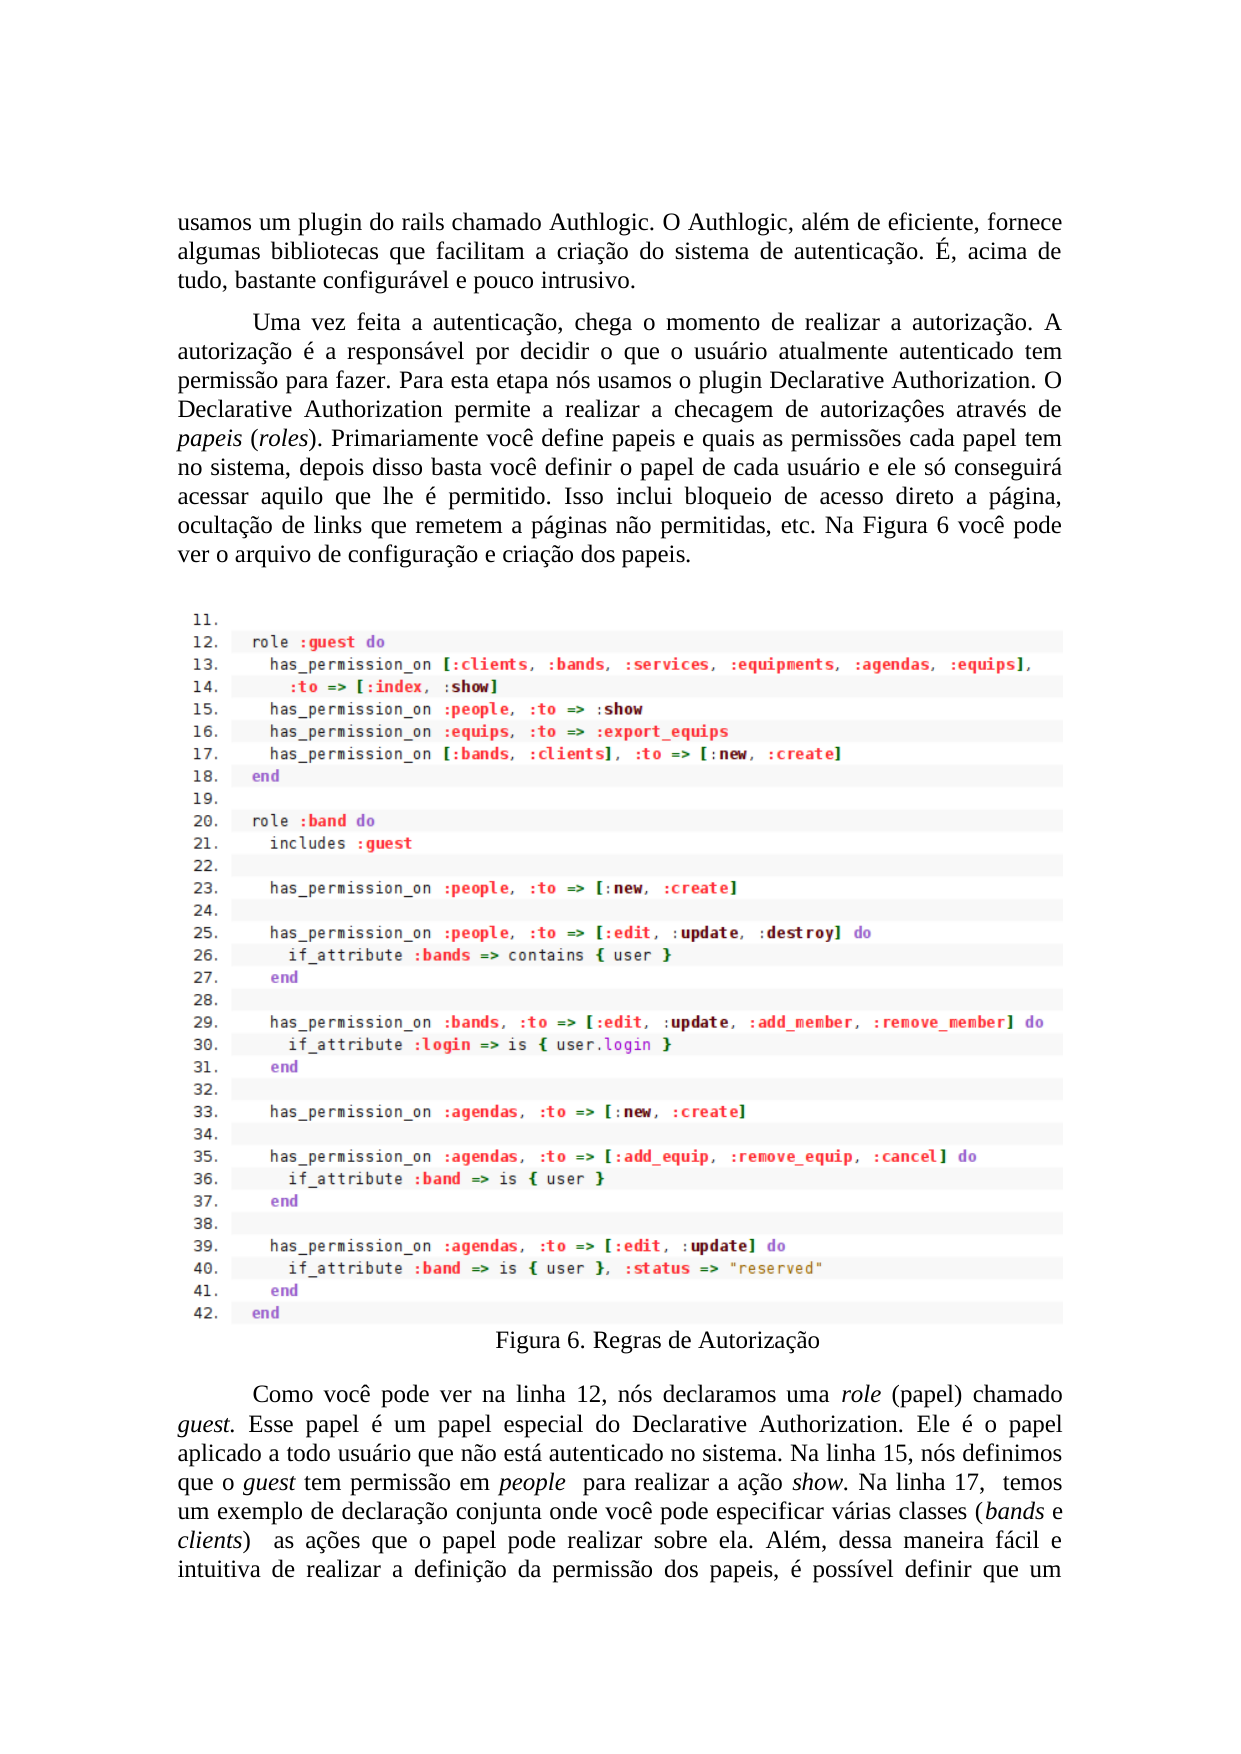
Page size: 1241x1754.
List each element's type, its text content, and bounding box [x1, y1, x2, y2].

list Figura 6. Regras de Autorização [215, 1326, 1063, 1354]
text Como você pode ver na linha 12, nós declaramos uma role (papel) chamado guest. Esse papel é um papel especial do Declarative Authorization. Ele é o papel aplicado a todo usuário que não está autenticado no sistema. Na linha 15, nós definimos que o guest tem permissão em people para realizar a ação show. Na linha 17, temos um exemplo de declaração conjunta onde você pode especificar várias classes (bands e clients) as ações que o papel pode realizar sobre ela. Além, dessa maneira fácil e intuitiva de realizar a definição da permissão dos papeis, é possível definir que um [177, 1379, 1063, 1583]
text usamos um plugin do rails chamado Authlogic. O Authlogic, além de eficiente, fornece algumas bibliotecas que facilitam a criação do sistema de autenticação. É, acima de tudo, bastante configurável e pouco intrusivo. [177, 207, 1063, 294]
text Uma vez feita a autenticação, chega o momento de realizar a autorização. A autorização é a responsável por decidir o que o usuário atualmente autenticado tem permissão para fazer. Para esta etapa nós usamos o plugin Declarative Authorization. O Declarative Authorization permite a realizar a checagem de autorizaçôes através de papeis (roles). Primariamente você define papeis e quais as permissões cada papel tem no sistema, depois disso basta você definir o papel de cada usuário e ele só conseguirá acessar aquilo que lhe é permitido. Isso inclui bloqueio de acesso direto a página, ocultação de links que remetem a páginas não permitidas, etc. Na Figura 6 você pode ver o arquivo de configuração e criação dos papeis. [177, 306, 1063, 568]
picture [177, 609, 1063, 1326]
